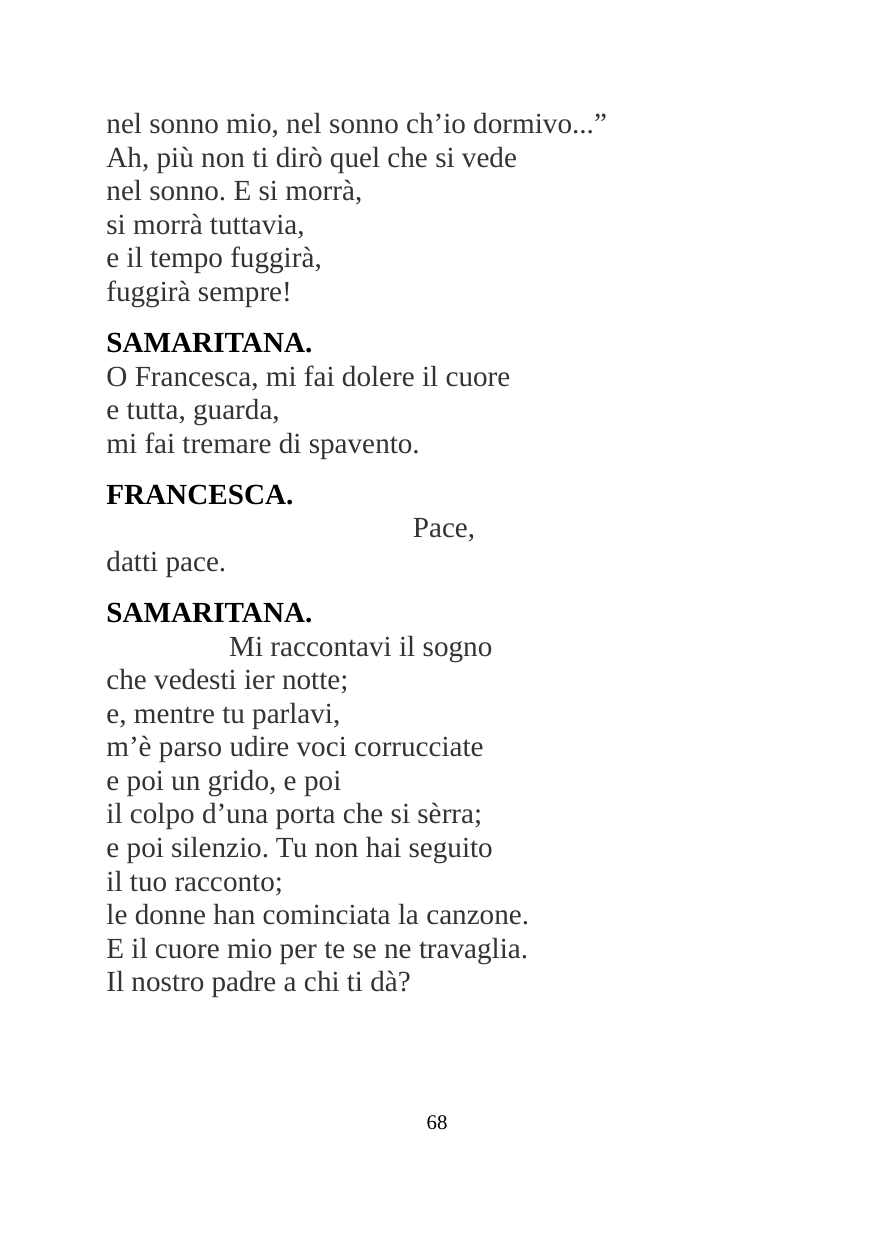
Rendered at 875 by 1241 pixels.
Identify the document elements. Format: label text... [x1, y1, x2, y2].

text datti pace. [106, 544, 767, 578]
text nel sonno mio, nel sonno ch’io dormivo...” Ah, più non ti dirò quel che si vede nel sonno. E si morrà, si morrà tuttavia, e il tempo fuggirà, fuggirà sempre! [106, 106, 767, 307]
text che vedesti ier notte; e, mentre tu parlavi, m’è parso udire voci corrucciate e poi un grido, e poi il colpo d’una porta che si sèrra; e poi silenzio. Tu non hai seguito il tuo racconto; [106, 662, 767, 897]
text SAMARITANA. [106, 595, 767, 629]
text FRANCESCA. [106, 477, 767, 511]
text le donne han cominciata la canzone. E il cuore mio per te se ne travaglia. Il nostro padre a chi ti dà? [106, 897, 767, 998]
text SAMARITANA. [106, 325, 767, 359]
text Mi raccontavi il sogno [229, 629, 767, 662]
text O Francesca, mi fai dolere il cuore e tutta, guarda, mi fai tremare di spavento. [106, 359, 767, 459]
text Pace, [413, 511, 767, 544]
